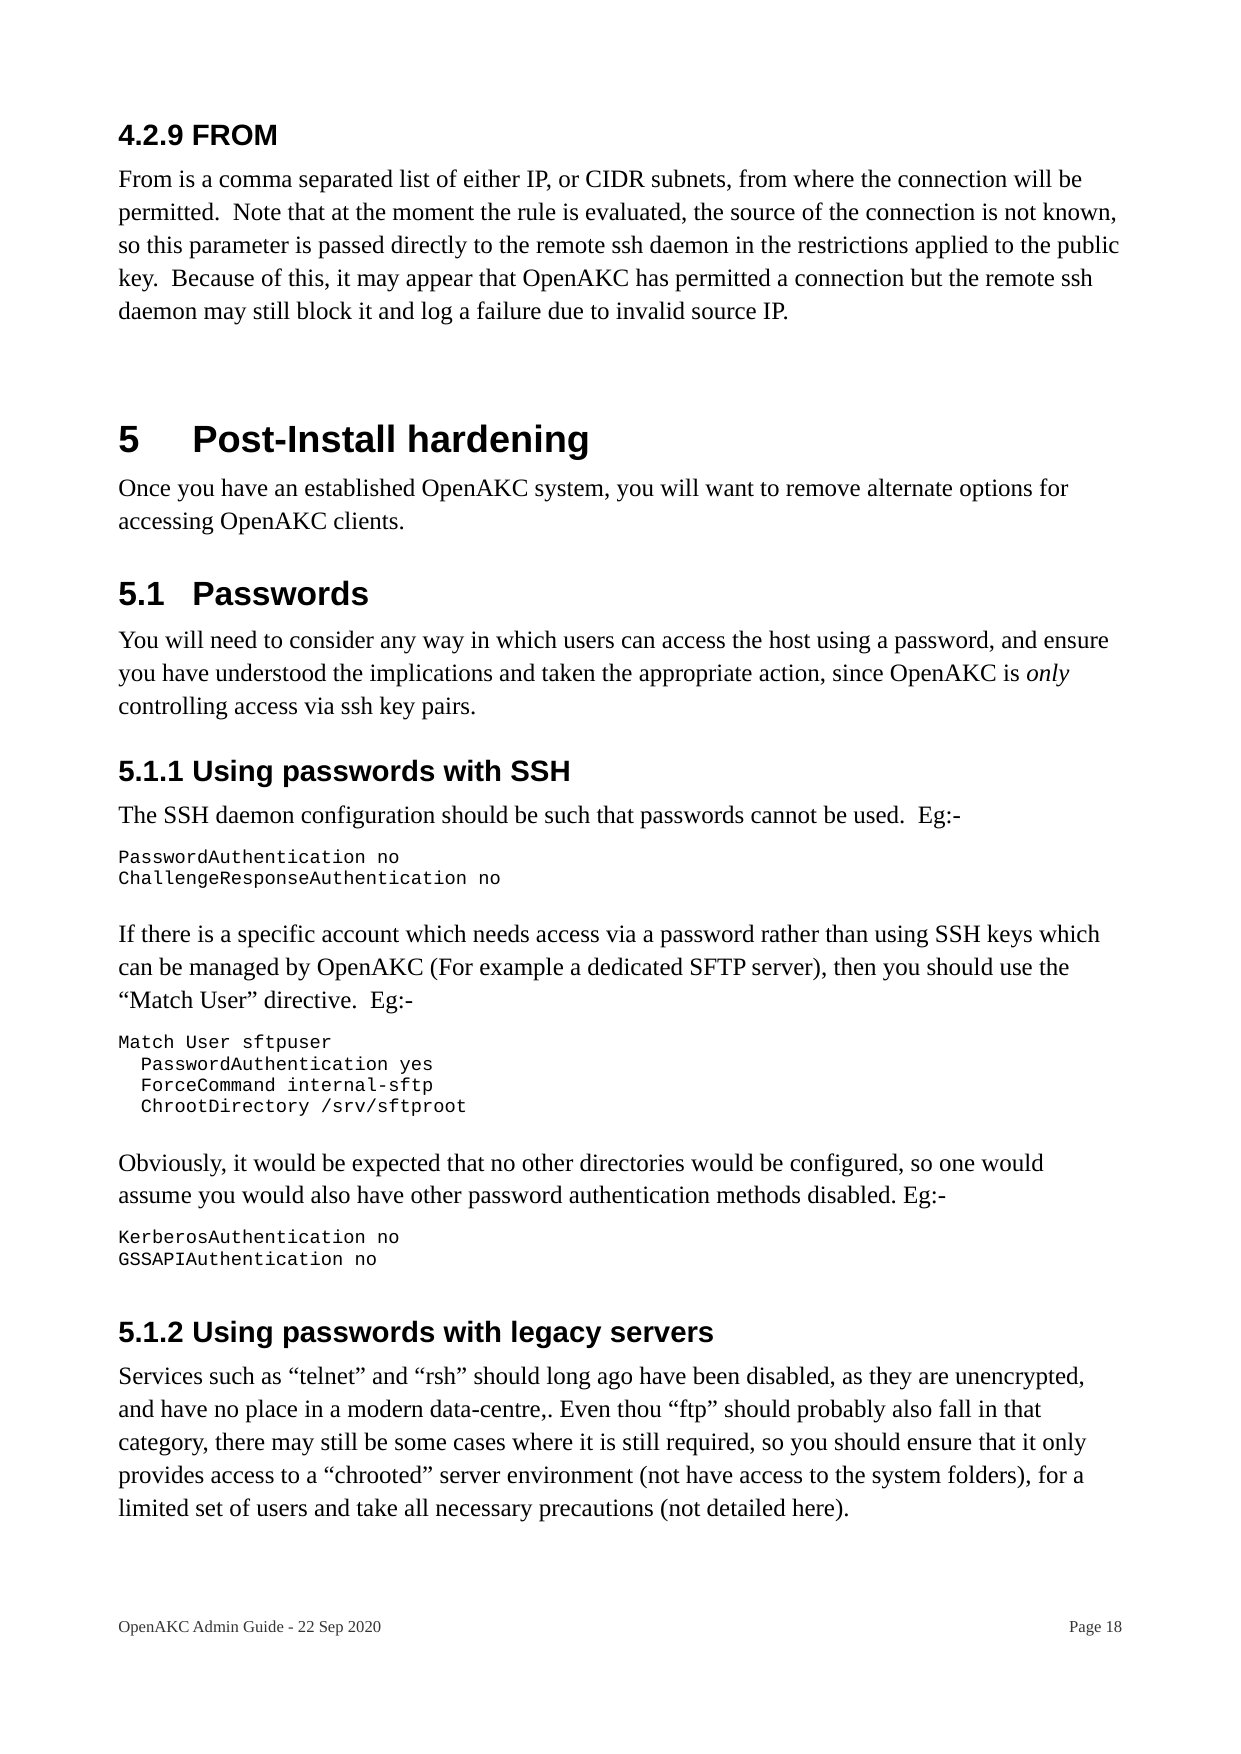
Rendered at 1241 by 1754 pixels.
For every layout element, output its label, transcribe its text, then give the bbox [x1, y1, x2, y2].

text Once you have an established OpenAKC system, you will want to remove alternate options for accessing OpenAKC clients. [118, 473, 1122, 534]
text Match User sftpuser [118, 1033, 1122, 1054]
text The SSH daemon configuration should be such that passwords cannot be used. Eg:- [118, 800, 1122, 829]
text If there is a specific account which needs access via a password rather than using SSH keys which can be managed by OpenAKC (For example a dedicated SFTP server), then you should use the “Match User” directive. Eg:- [118, 919, 1122, 1014]
subtitle 4.2.9 FROM [118, 118, 1122, 152]
text Obviously, it would be expected that no other directories would be configured, so one would assume you would also have other password authentication methods disabled. Eg:- [118, 1148, 1122, 1209]
subtitle 5 Post-Install hardening [118, 417, 1122, 460]
subtitle 5.1.2 Using passwords with legacy servers [118, 1315, 1122, 1348]
text PasswordAuthentication no [118, 847, 1122, 869]
text You will need to consider any way in which users can access the host using a password, and ensure you have understood the implications and taken the appropriate action, since OpenAKC is only controlling access via ssh key pairs. [118, 625, 1122, 720]
text GSSAPIAuthentication no [118, 1249, 1122, 1271]
text From is a comma separated list of either IP, or CIDR subnets, from where the connection will be permitted. Note that at the moment the rule is evaluated, the source of the connection is not known, so this parameter is passed directly to the remote ssh daemon in the restrictions applied to the public key. Because of this, it may appear that OpenAKC has permitted a connection but the remote ssh daemon may still block it and log a failure due to invalid source IP. [118, 164, 1122, 325]
text Services such as “telnet” and “rsh” should long ago have been disabled, as they are unencrypted, and have no place in a modern data-centre,. Even thou “ftp” should probably also fall in that category, there may still be some cases where it is still required, so you should ensure that it only provides access to a “chrooted” server environment (not have access to the system folders), for a limited set of users and take all necessary precautions (not detailed here). [118, 1361, 1122, 1522]
subtitle 5.1 Passwords [118, 574, 1122, 613]
text KerberosAuthentication no [118, 1228, 1122, 1249]
text PasswordAuthentication yes ForceCommand internal-sftp ChrootDirectory /srv/sftproot [118, 1054, 1122, 1118]
subtitle 5.1.1 Using passwords with SSH [118, 754, 1122, 787]
text ChallengeResponseAuthentication no [118, 869, 1122, 890]
